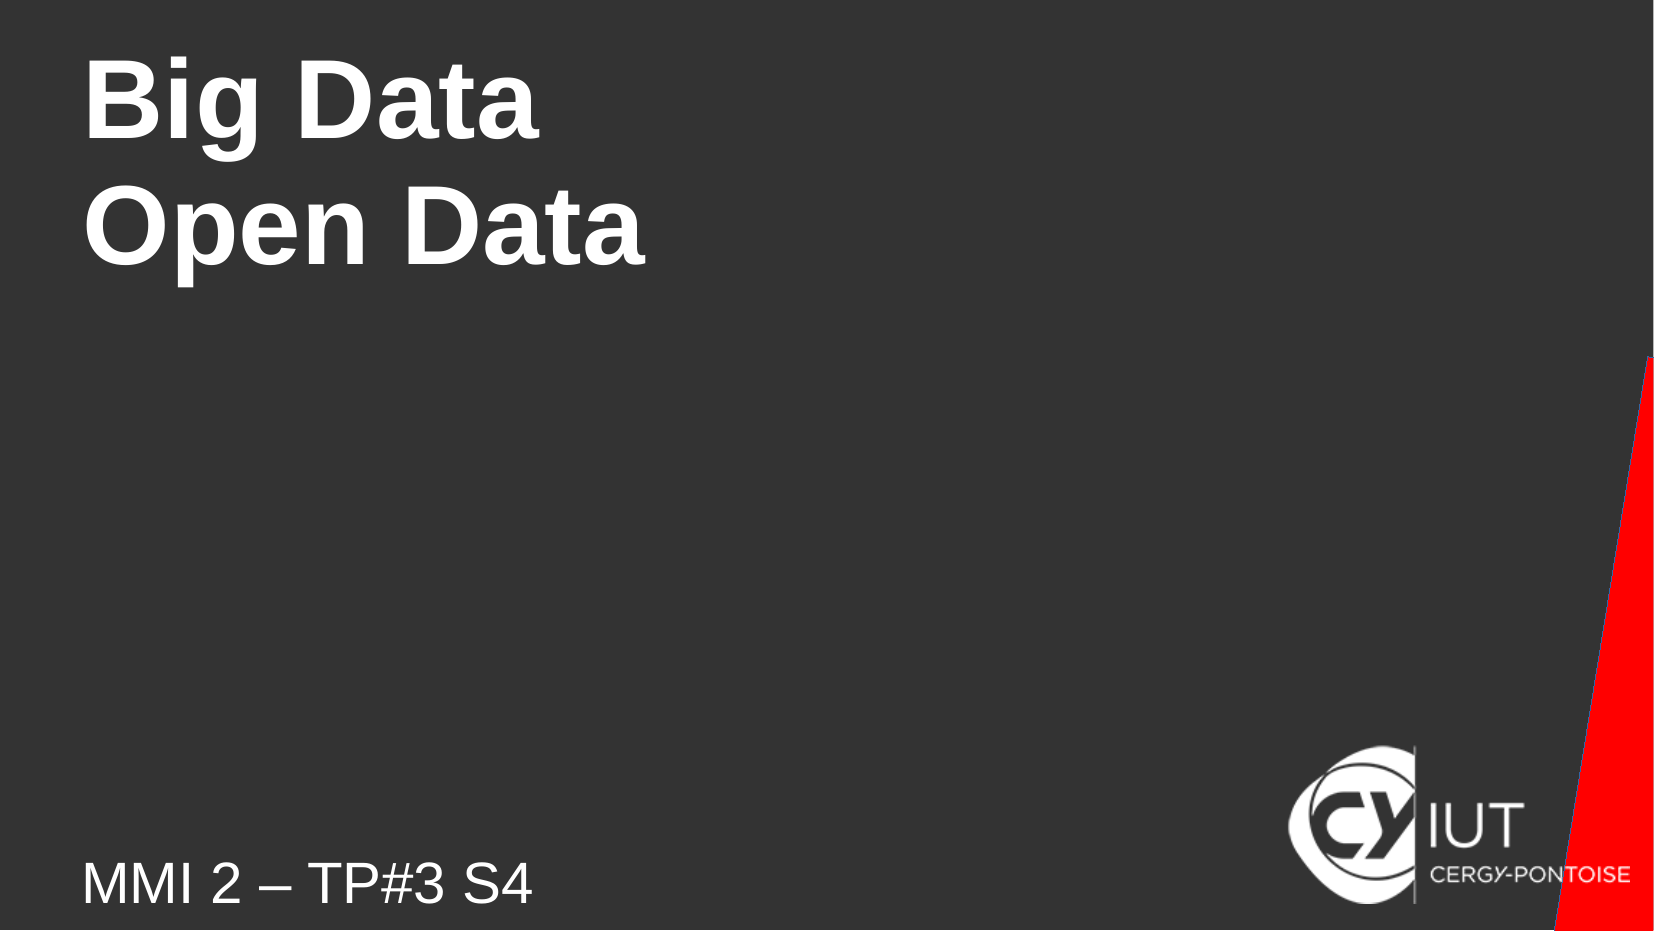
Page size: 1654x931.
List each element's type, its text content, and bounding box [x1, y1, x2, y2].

text_box [1554, 356, 1654, 931]
picture [1284, 744, 1630, 904]
title Big Data Open Data [82, 36, 1571, 288]
title MMI 2 – TP#3 S4 [81, 805, 1134, 931]
